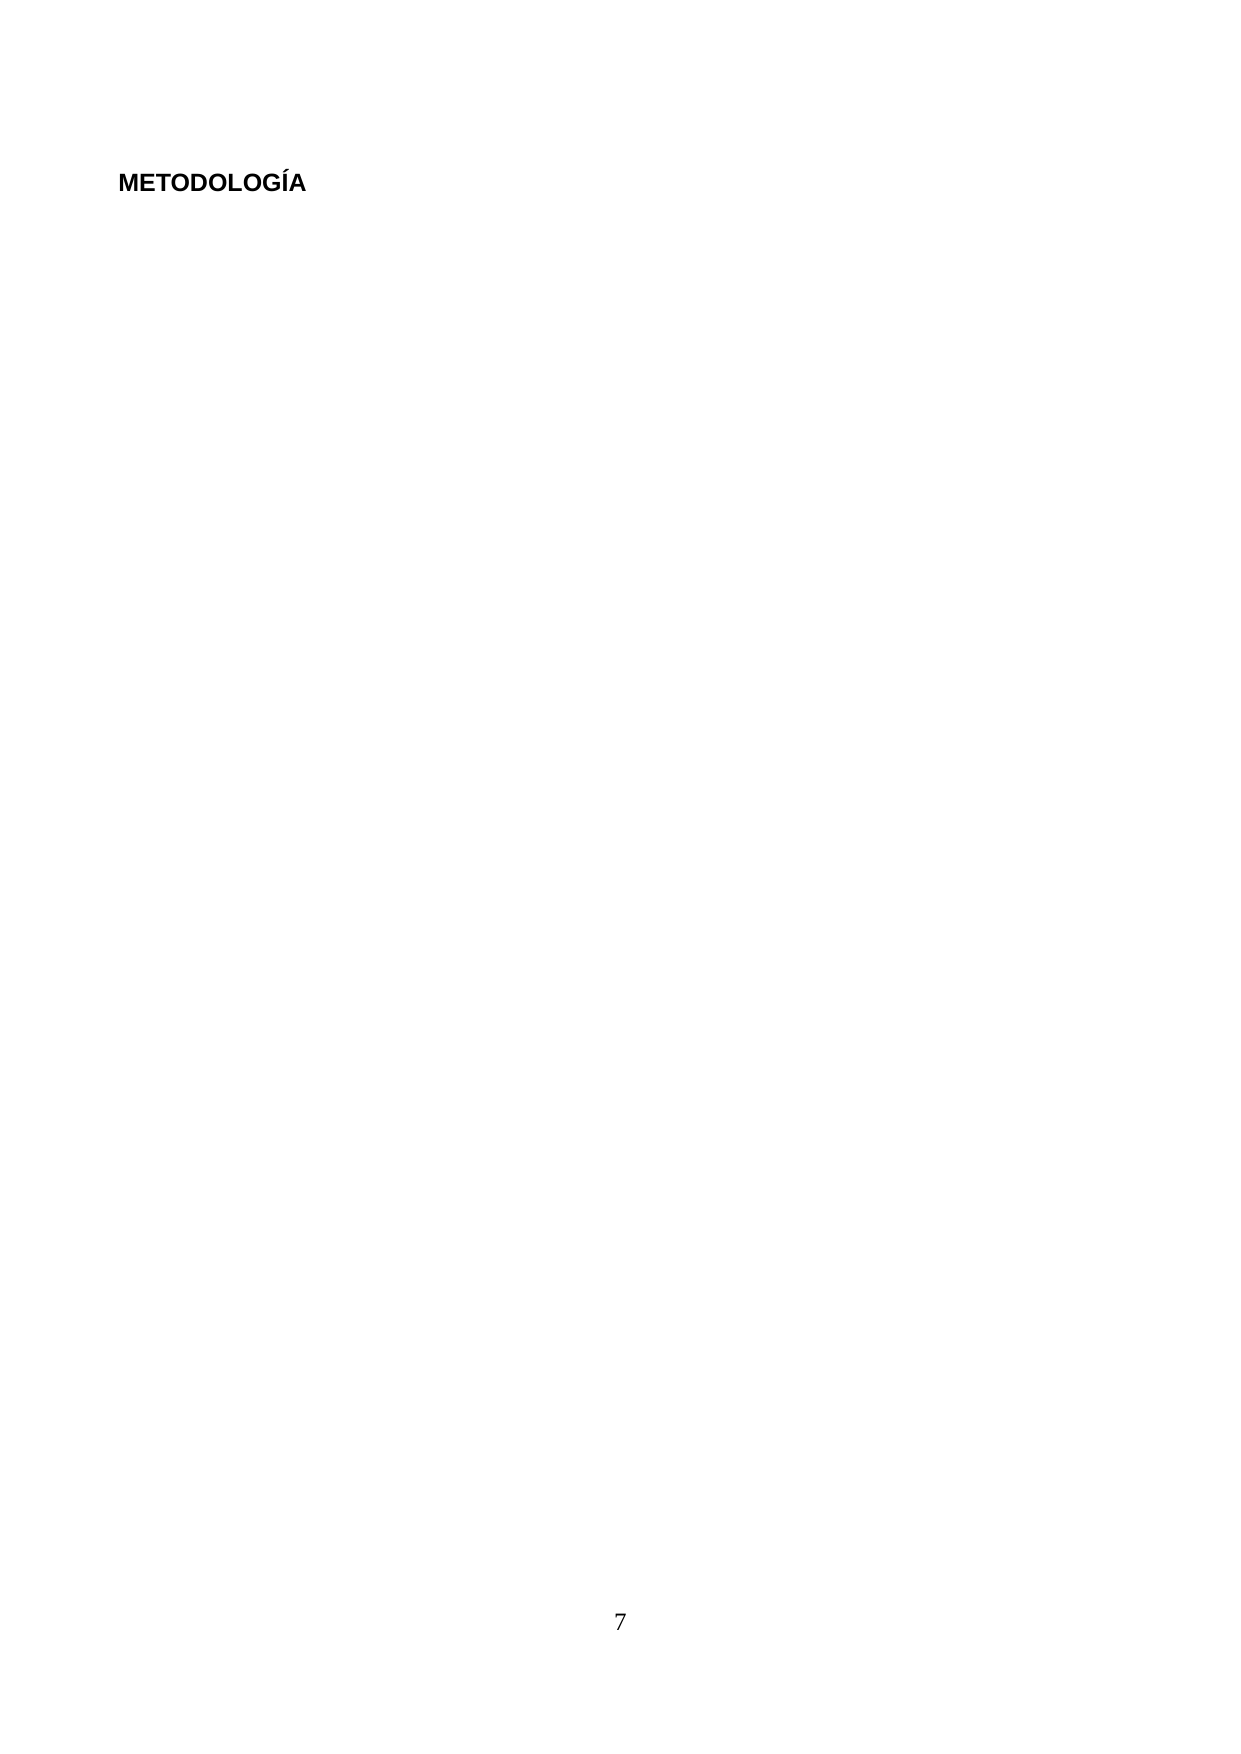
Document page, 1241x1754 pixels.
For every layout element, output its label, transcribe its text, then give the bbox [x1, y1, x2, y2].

subtitle METODOLOGÍA [118, 168, 1122, 197]
